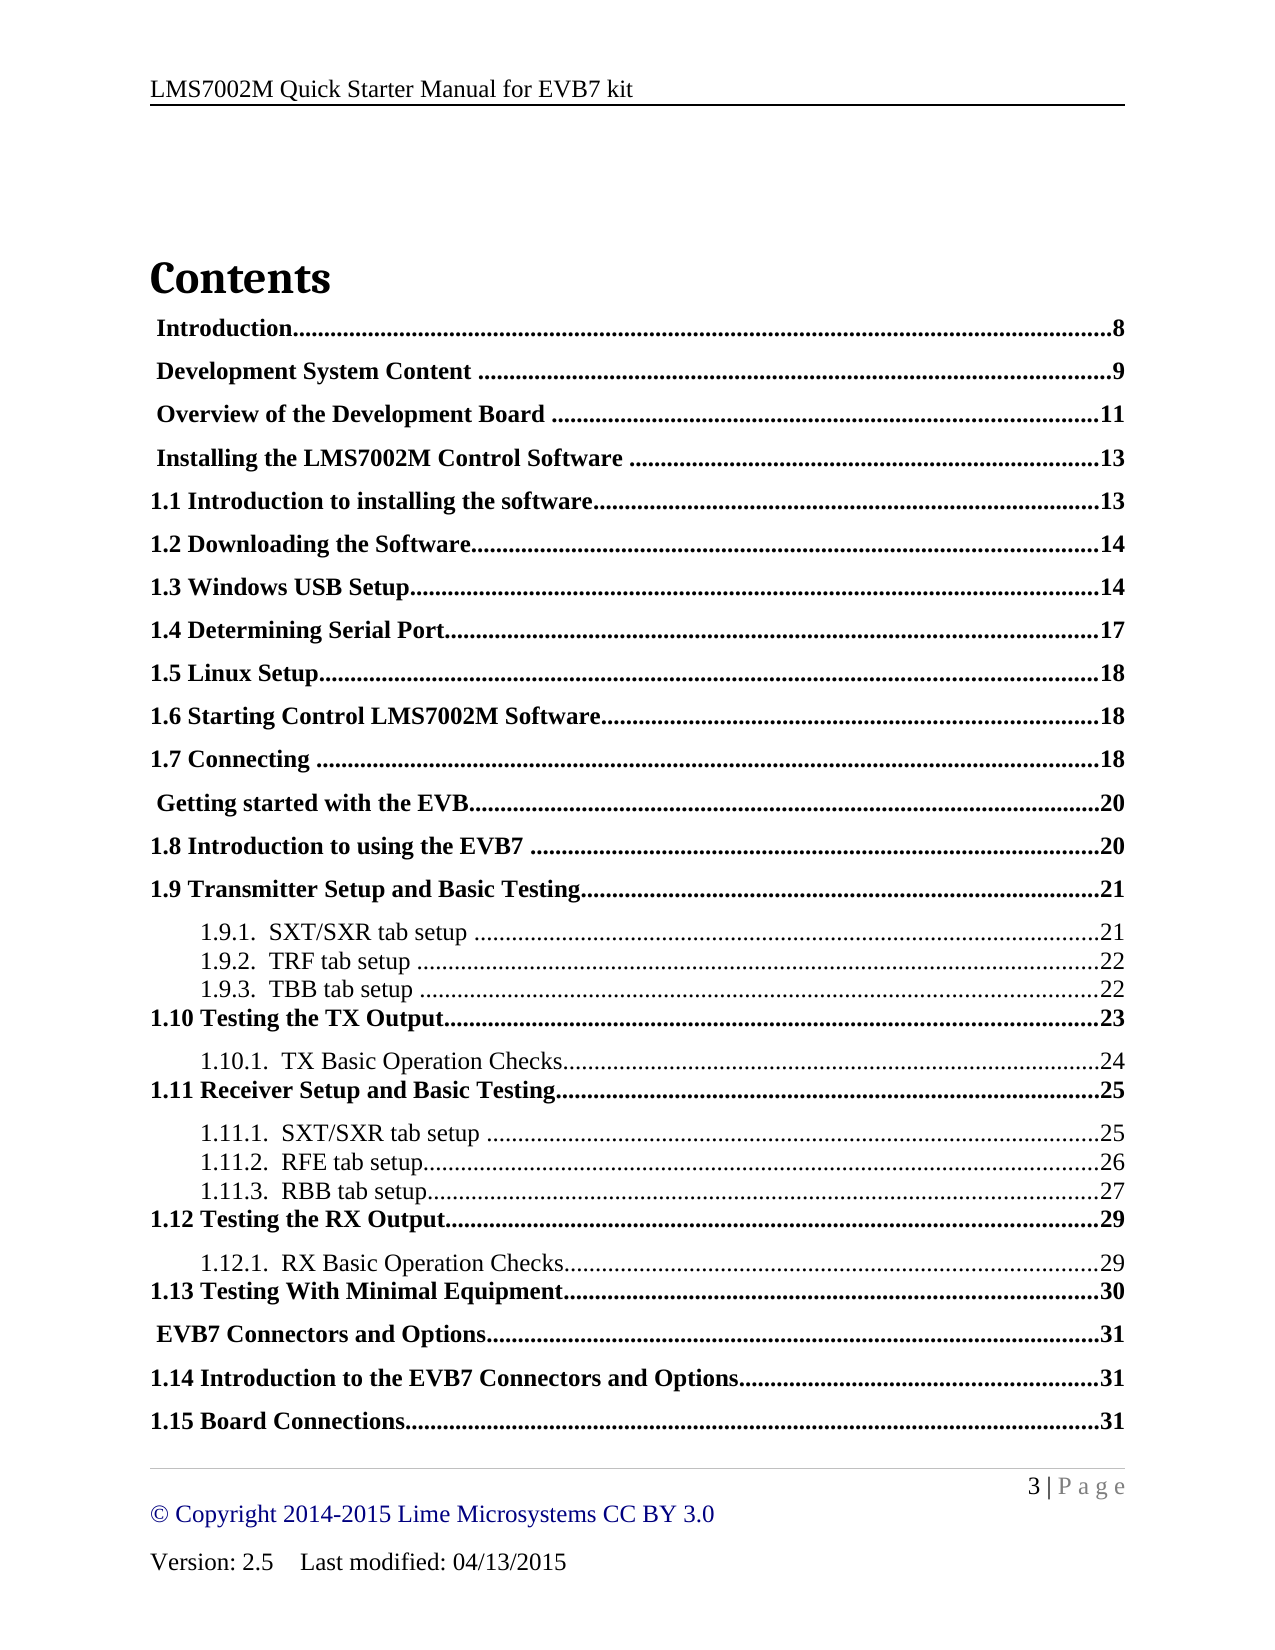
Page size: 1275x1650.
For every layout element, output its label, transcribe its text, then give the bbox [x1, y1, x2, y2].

text 1.3 Windows USB Setup 14 [150, 572, 1125, 601]
text EVB7 Connectors and Options 31 [150, 1319, 1125, 1348]
text 1.5 Linux Setup 18 [150, 658, 1125, 687]
text 1.9.2. TRF tab setup 22 [200, 946, 1125, 974]
text 1.9.1. SXT/SXR tab setup 21 [200, 917, 1125, 946]
text Development System Content 9 [150, 356, 1125, 385]
text Introduction 8 [150, 313, 1125, 342]
text 1.10 Testing the TX Output 23 [150, 1003, 1125, 1032]
text 1.2 Downloading the Software 14 [150, 529, 1125, 558]
text 1.13 Testing With Minimal Equipment 30 [150, 1276, 1125, 1305]
text 1.10.1. TX Basic Operation Checks 24 [200, 1046, 1125, 1075]
text Overview of the Development Board 11 [150, 399, 1125, 428]
text 1.15 Board Connections 31 [150, 1406, 1125, 1434]
text 1.12 Testing the RX Output 29 [150, 1204, 1125, 1233]
text 1.11 Receiver Setup and Basic Testing 25 [150, 1075, 1125, 1104]
text 1.4 Determining Serial Port 17 [150, 615, 1125, 644]
text 1.6 Starting Control LMS7002M Software 18 [150, 701, 1125, 730]
text 1.1 Introduction to installing the software 13 [150, 486, 1125, 514]
text 1.9.3. TBB tab setup 22 [200, 974, 1125, 1003]
text 1.14 Introduction to the EVB7 Connectors and Options 31 [150, 1363, 1125, 1391]
text 1.9 Transmitter Setup and Basic Testing 21 [150, 874, 1125, 903]
text 1.7 Connecting 18 [150, 744, 1125, 773]
subtitle Contents [150, 253, 1125, 305]
text 1.11.2. RFE tab setup 26 [200, 1147, 1125, 1176]
text 1.11.3. RBB tab setup 27 [200, 1176, 1125, 1204]
text 1.12.1. RX Basic Operation Checks 29 [200, 1248, 1125, 1276]
text 1.8 Introduction to using the EVB7 20 [150, 831, 1125, 859]
text Installing the LMS7002M Control Software 13 [150, 443, 1125, 471]
text Getting started with the EVB 20 [150, 788, 1125, 816]
text 1.11.1. SXT/SXR tab setup 25 [200, 1118, 1125, 1147]
